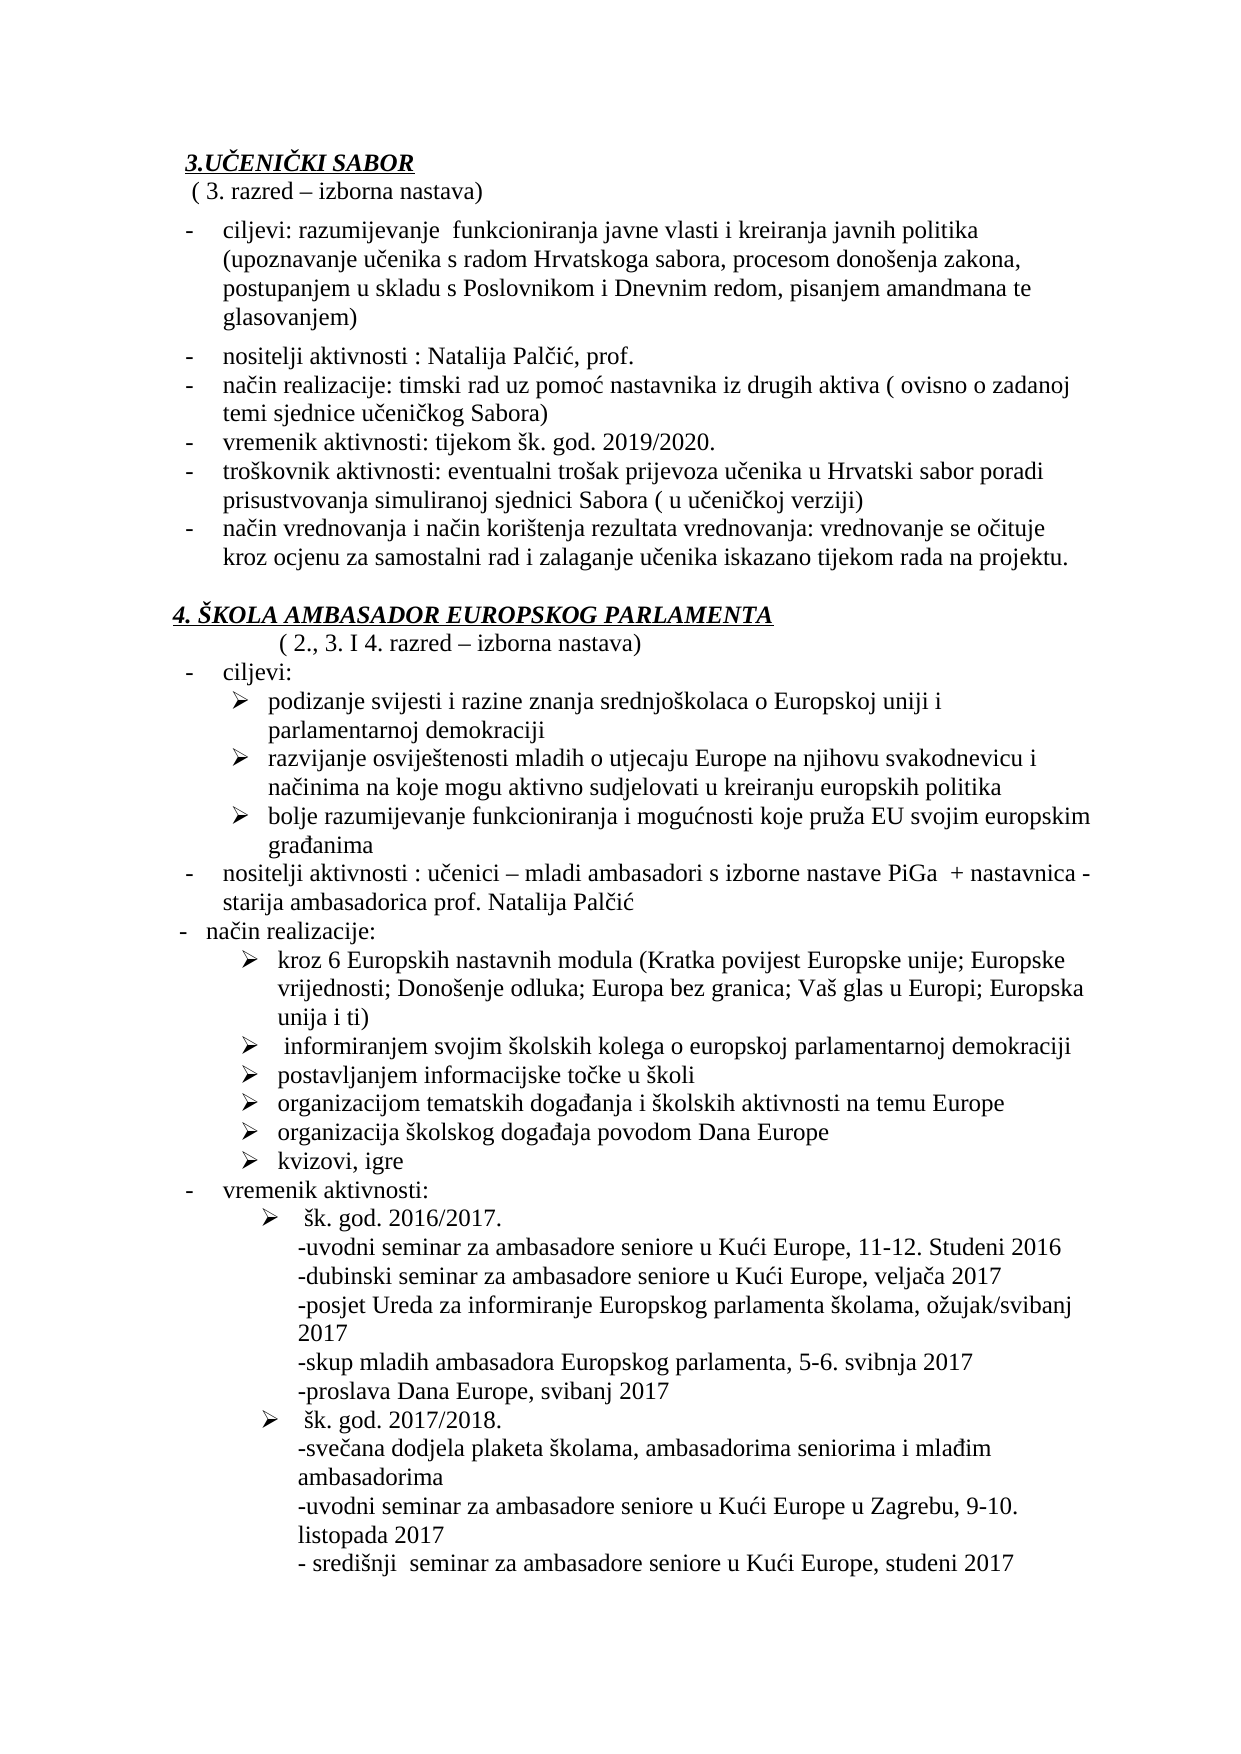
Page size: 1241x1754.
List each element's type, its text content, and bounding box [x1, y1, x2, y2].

text 3.UČENIČKI SABOR [185, 148, 1093, 176]
list vremenik aktivnosti: [185, 1175, 1093, 1203]
list vremenik aktivnosti: tijekom šk. god. 2019/2020. [185, 427, 1093, 456]
text -uvodni seminar za ambasadore seniore u Kući Europe, 11-12. Studeni 2016 [298, 1232, 1093, 1261]
list nositelji aktivnosti : Natalija Palčić, prof. [185, 341, 1093, 370]
list šk. god. 2016/2017. [260, 1203, 1093, 1232]
text 4. ŠKOLA AMBASADOR EUROPSKOG PARLAMENTA [148, 600, 1093, 628]
list informiranjem svojim školskih kolega o europskoj parlamentarnoj demokraciji [240, 1031, 1093, 1060]
text - način realizacije: [148, 916, 1093, 945]
text -posjet Ureda za informiranje Europskog parlamenta školama, ožujak/svibanj 2017 [298, 1290, 1093, 1347]
list način vrednovanja i način korištenja rezultata vrednovanja: vrednovanje se očituje kroz ocjenu za samostalni rad i zalaganje učenika iskazano tijekom rada na projektu. [185, 513, 1093, 571]
text ( 3. razred – izborna nastava) [148, 176, 1093, 205]
list razvijanje osviještenosti mladih o utjecaju Europe na njihovu svakodnevicu i načinima na koje mogu aktivno sudjelovati u kreiranju europskih politika [230, 743, 1093, 801]
list ciljevi: [185, 657, 1093, 686]
list postavljanjem informacijske točke u školi [240, 1060, 1093, 1088]
list bolje razumijevanje funkcioniranja i mogućnosti koje pruža EU svojim europskim građanima [230, 801, 1093, 858]
list nositelji aktivnosti : učenici – mladi ambasadori s izborne nastave PiGa + nastavnica - starija ambasadorica prof. Natalija Palčić [185, 858, 1093, 916]
text - središnji seminar za ambasadore seniore u Kući Europe, studeni 2017 [298, 1548, 1093, 1577]
list šk. god. 2017/2018. [260, 1405, 1093, 1433]
list organizacija školskog događaja povodom Dana Europe [240, 1117, 1093, 1146]
list ciljevi: razumijevanje funkcioniranja javne vlasti i kreiranja javnih politika (upoznavanje učenika s radom Hrvatskoga sabora, procesom donošenja zakona, postupanjem u skladu s Poslovnikom i Dnevnim redom, pisanjem amandmana te glasovanjem) [185, 216, 1093, 331]
text -svečana dodjela plaketa školama, ambasadorima seniorima i mlađim ambasadorima [298, 1433, 1093, 1491]
list kvizovi, igre [240, 1146, 1093, 1175]
text -uvodni seminar za ambasadore seniore u Kući Europe u Zagrebu, 9-10. listopada 2017 [298, 1491, 1093, 1548]
text ( 2., 3. I 4. razred – izborna nastava) [223, 628, 1093, 657]
text -dubinski seminar za ambasadore seniore u Kući Europe, veljača 2017 [298, 1261, 1093, 1290]
list troškovnik aktivnosti: eventualni trošak prijevoza učenika u Hrvatski sabor poradi prisustvovanja simuliranoj sjednici Sabora ( u učeničkoj verziji) [185, 456, 1093, 513]
text -proslava Dana Europe, svibanj 2017 [298, 1376, 1093, 1405]
list način realizacije: timski rad uz pomoć nastavnika iz drugih aktiva ( ovisno o zadanoj temi sjednice učeničkog Sabora) [185, 370, 1093, 427]
list organizacijom tematskih događanja i školskih aktivnosti na temu Europe [240, 1088, 1093, 1117]
text -skup mladih ambasadora Europskog parlamenta, 5-6. svibnja 2017 [298, 1347, 1093, 1376]
list kroz 6 Europskih nastavnih modula (Kratka povijest Europske unije; Europske vrijednosti; Donošenje odluka; Europa bez granica; Vaš glas u Europi; Europska unija i ti) [240, 945, 1093, 1031]
list podizanje svijesti i razine znanja srednjoškolaca o Europskoj uniji i parlamentarnoj demokraciji [230, 686, 1093, 743]
